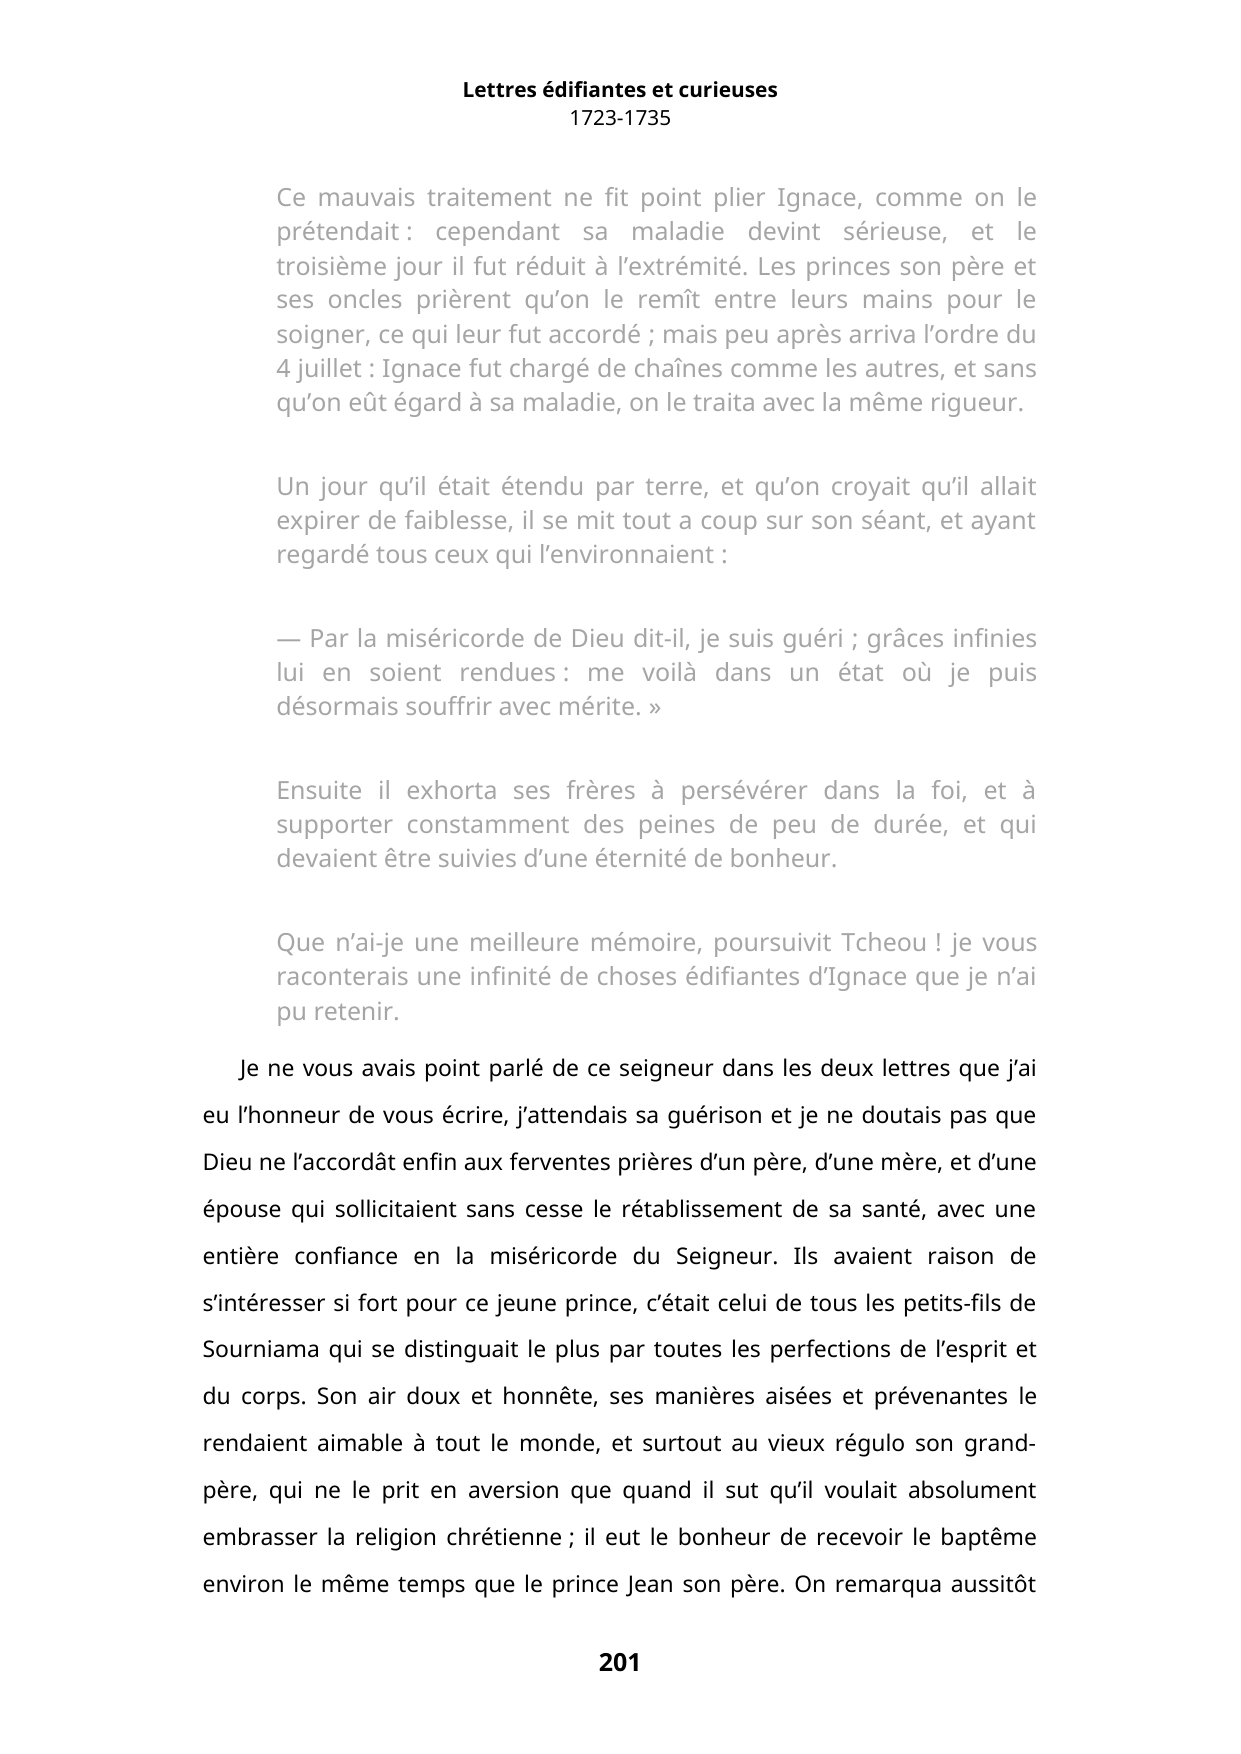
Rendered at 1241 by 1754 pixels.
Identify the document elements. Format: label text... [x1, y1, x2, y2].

text — Par la miséricorde de Dieu dit-il, je suis guéri ; grâces infinies lui en soient rendues : me voilà dans un état où je puis désormais souffrir avec mérite. » [276, 621, 1038, 723]
text Que n’ai-je une meilleure mémoire, poursuivit Tcheou ! je vous raconterais une infinité de choses édifiantes d’Ignace que je n’ai pu retenir. [276, 925, 1038, 1027]
text Un jour qu’il était étendu par terre, et qu’on croyait qu’il allait expirer de faiblesse, il se mit tout a coup sur son séant, et ayant regardé tous ceux qui l’environnaient : [276, 468, 1038, 571]
text Ce mauvais traitement ne fit point plier Ignace, comme on le prétendait : cependant sa maladie devint sérieuse, et le troisième jour il fut réduit à l’extrémité. Les princes son père et ses oncles prièrent qu’on le remît entre leurs mains pour le soigner, ce qui leur fut accordé ; mais peu après arriva l’ordre du 4 juillet : Ignace fut chargé de chaînes comme les autres, et sans qu’on eût égard à sa maladie, on le traita avec la même rigueur. [276, 180, 1038, 418]
text Ensuite il exhorta ses frères à persévérer dans la foi, et à supporter constamment des peines de peu de durée, et qui devaient être suivies d’une éternité de bonheur. [276, 773, 1038, 875]
text Je ne vous avais point parlé de ce seigneur dans les deux lettres que j’ai eu l’honneur de vous écrire, j’attendais sa guérison et je ne doutais pas que Dieu ne l’accordât enfin aux ferventes prières d’un père, d’une mère, et d’une épouse qui sollicitaient sans cesse le rétablissement de sa santé, avec une entière confiance en la miséricorde du Seigneur. Ils avaient raison de s’intéresser si fort pour ce jeune prince, c’était celui de tous les petits-fils de Sourniama qui se distinguait le plus par toutes les perfections de l’esprit et du corps. Son air doux et honnête, ses manières aisées et prévenantes le rendaient aimable à tout le monde, et surtout au vieux régulo son grand-père, qui ne le prit en aversion que quand il sut qu’il voulait absolument embrasser la religion chrétienne ; il eut le bonheur de recevoir le baptême environ le même temps que le prince Jean son père. On remarqua aussitôt [202, 1052, 1038, 1599]
